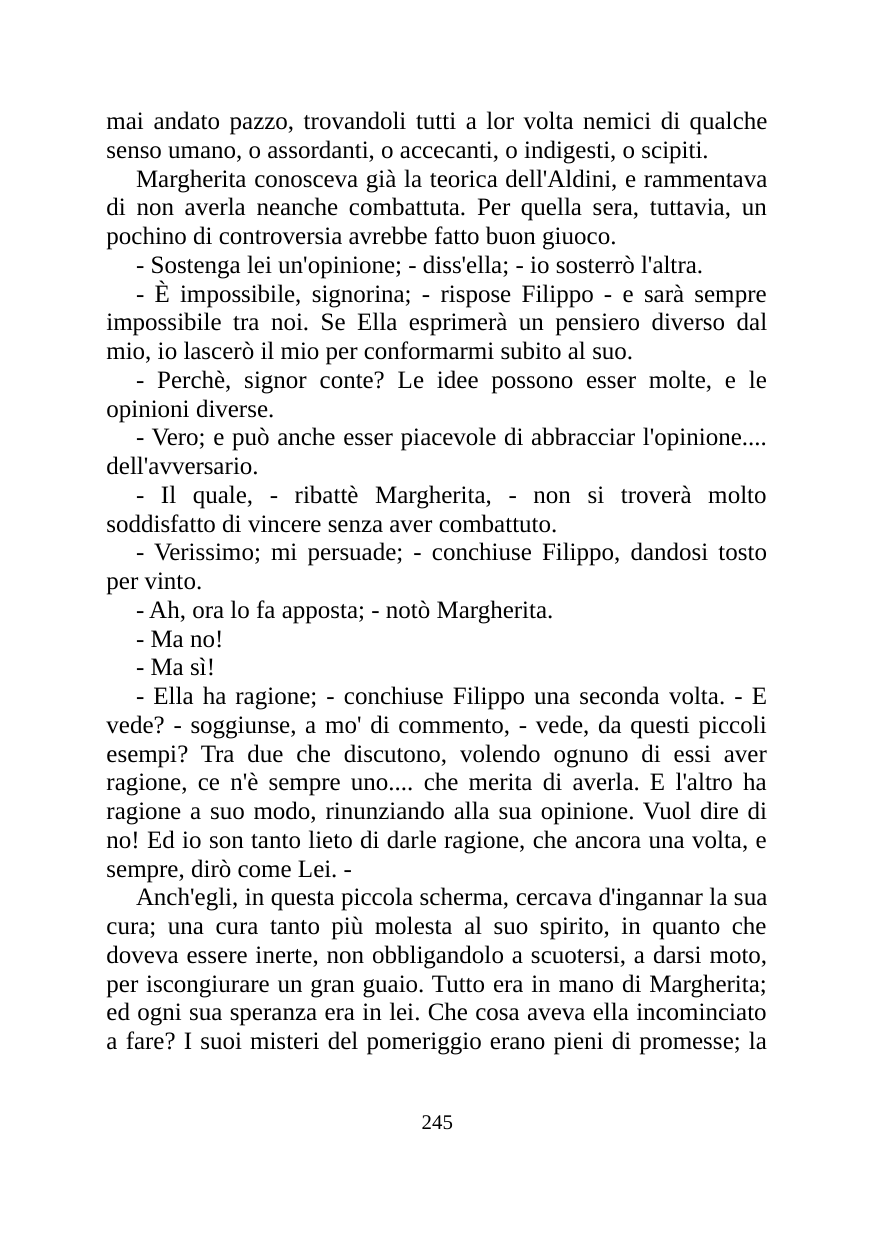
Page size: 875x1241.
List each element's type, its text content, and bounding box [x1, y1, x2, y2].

text - Sostenga lei un'opinione; - diss'ella; - io sosterrò l'altra. [106, 250, 768, 279]
text - È impossibile, signorina; - rispose Filippo - e sarà sempre impossibile tra noi. Se Ella esprimerà un pensiero diverso dal mio, io lascerò il mio per conformarmi subito al suo. [106, 279, 768, 365]
text - Ella ha ragione; - conchiuse Filippo una seconda volta. - E vede? - soggiunse, a mo' di commento, - vede, da questi piccoli esempi? Tra due che discutono, volendo ognuno di essi aver ragione, ce n'è sempre uno.... che merita di averla. E l'altro ha ragione a suo modo, rinunziando alla sua opinione. Vuol dire di no! Ed io son tanto lieto di darle ragione, che ancora una volta, e sempre, dirò come Lei. - [106, 681, 768, 882]
text - Ma no! [106, 624, 768, 652]
text Margherita conosceva già la teorica dell'Aldini, e rammentava di non averla neanche combattuta. Per quella sera, tuttavia, un pochino di controversia avrebbe fatto buon giuoco. [106, 164, 768, 250]
text - Perchè, signor conte? Le idee possono esser molte, e le opinioni diverse. [106, 365, 768, 422]
text - Ma sì! [106, 652, 768, 681]
text mai andato pazzo, trovandoli tutti a lor volta nemici di qualche senso umano, o assordanti, o accecanti, o indigesti, o scipiti. [106, 106, 768, 164]
text Anch'egli, in questa piccola scherma, cercava d'ingannar la sua cura; una cura tanto più molesta al suo spirito, in quanto che doveva essere inerte, non obbligandolo a scuotersi, a darsi moto, per iscongiurare un gran guaio. Tutto era in mano di Margherita; ed ogni sua speranza era in lei. Che cosa aveva ella incominciato a fare? I suoi misteri del pomeriggio erano pieni di promesse; la [106, 882, 768, 1055]
text - Vero; e può anche esser piacevole di abbracciar l'opinione.... dell'avversario. [106, 422, 768, 480]
text - Il quale, - ribattè Margherita, - non si troverà molto soddisfatto di vincere senza aver combattuto. [106, 480, 768, 537]
text - Verissimo; mi persuade; - conchiuse Filippo, dandosi tosto per vinto. [106, 537, 768, 595]
text - Ah, ora lo fa apposta; - notò Margherita. [106, 595, 768, 624]
